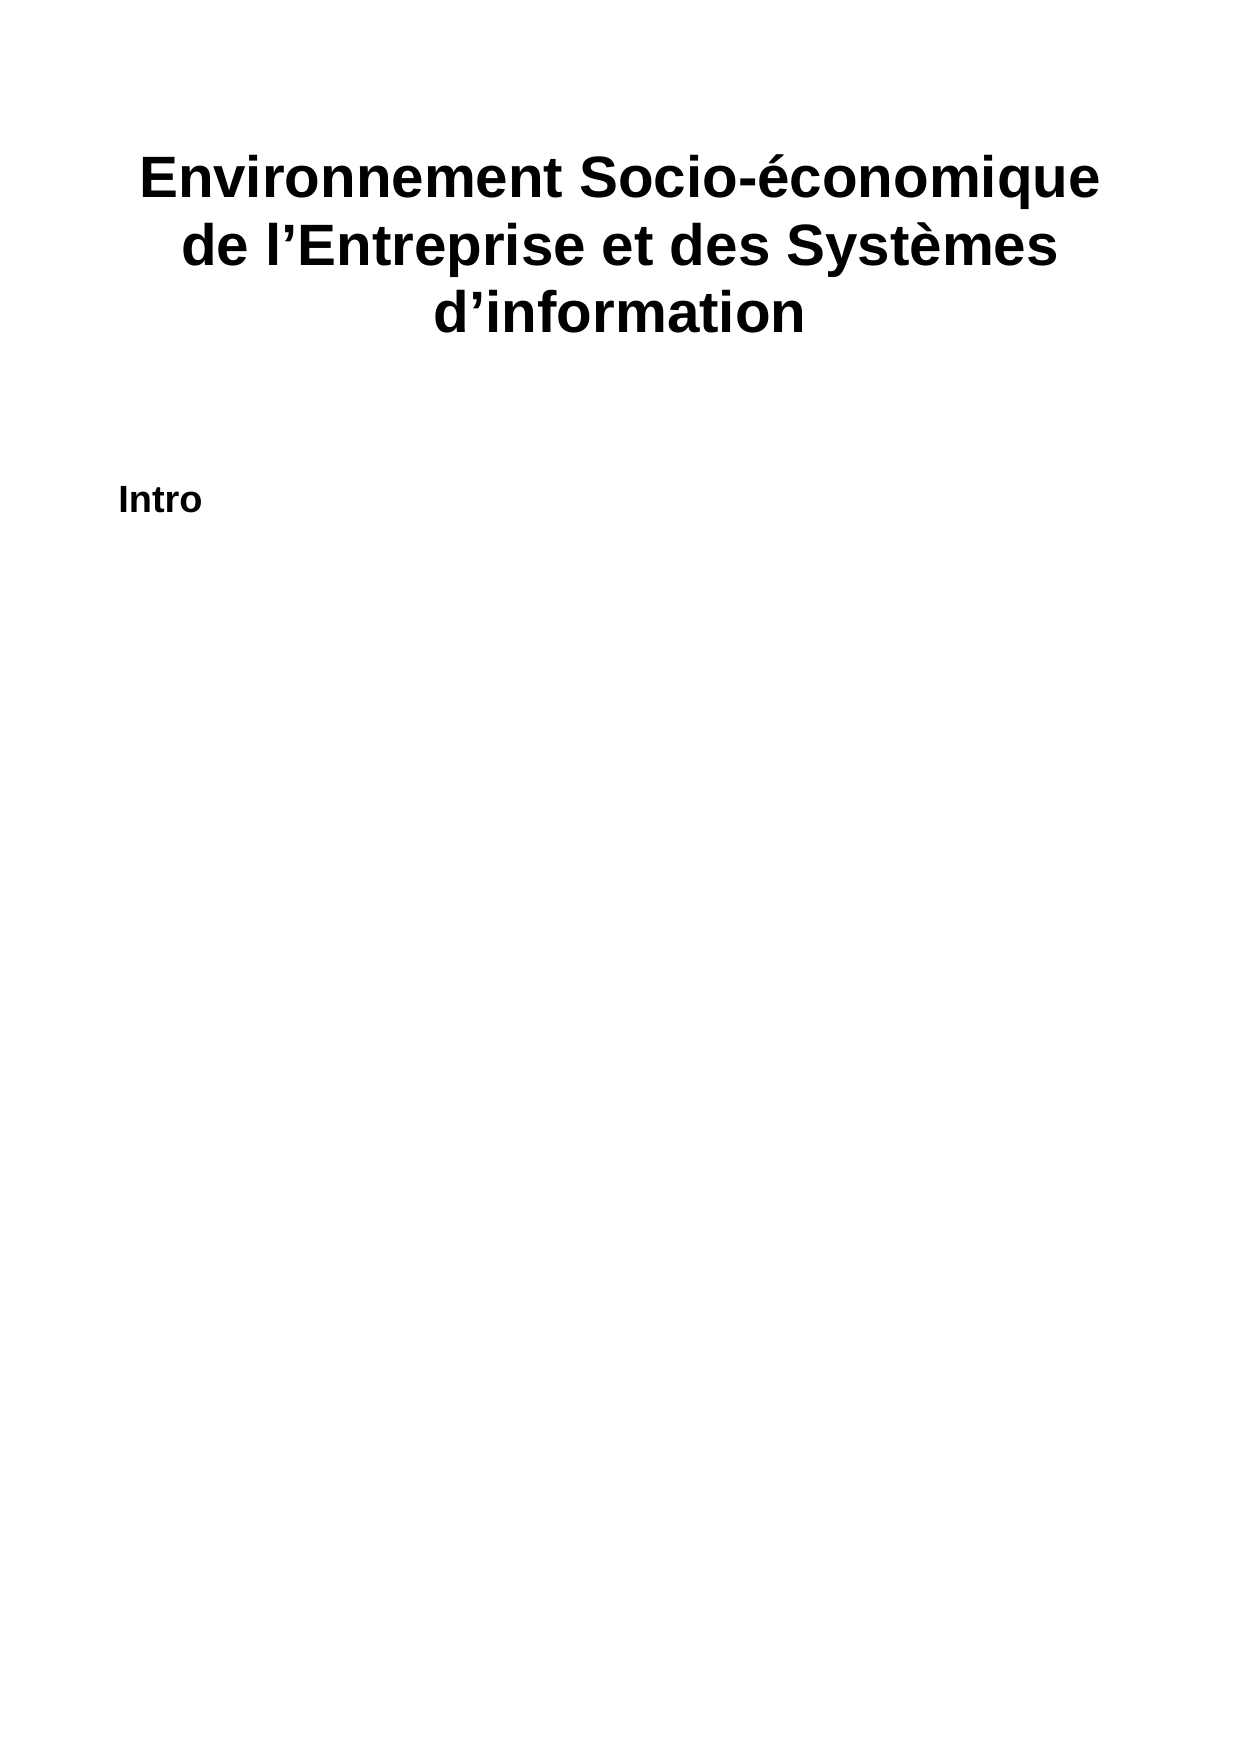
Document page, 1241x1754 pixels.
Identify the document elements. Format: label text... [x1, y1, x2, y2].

subtitle Intro [118, 477, 1122, 521]
title Environnement Socio-économique de l’Entreprise et des Systèmes d’information [118, 143, 1122, 344]
